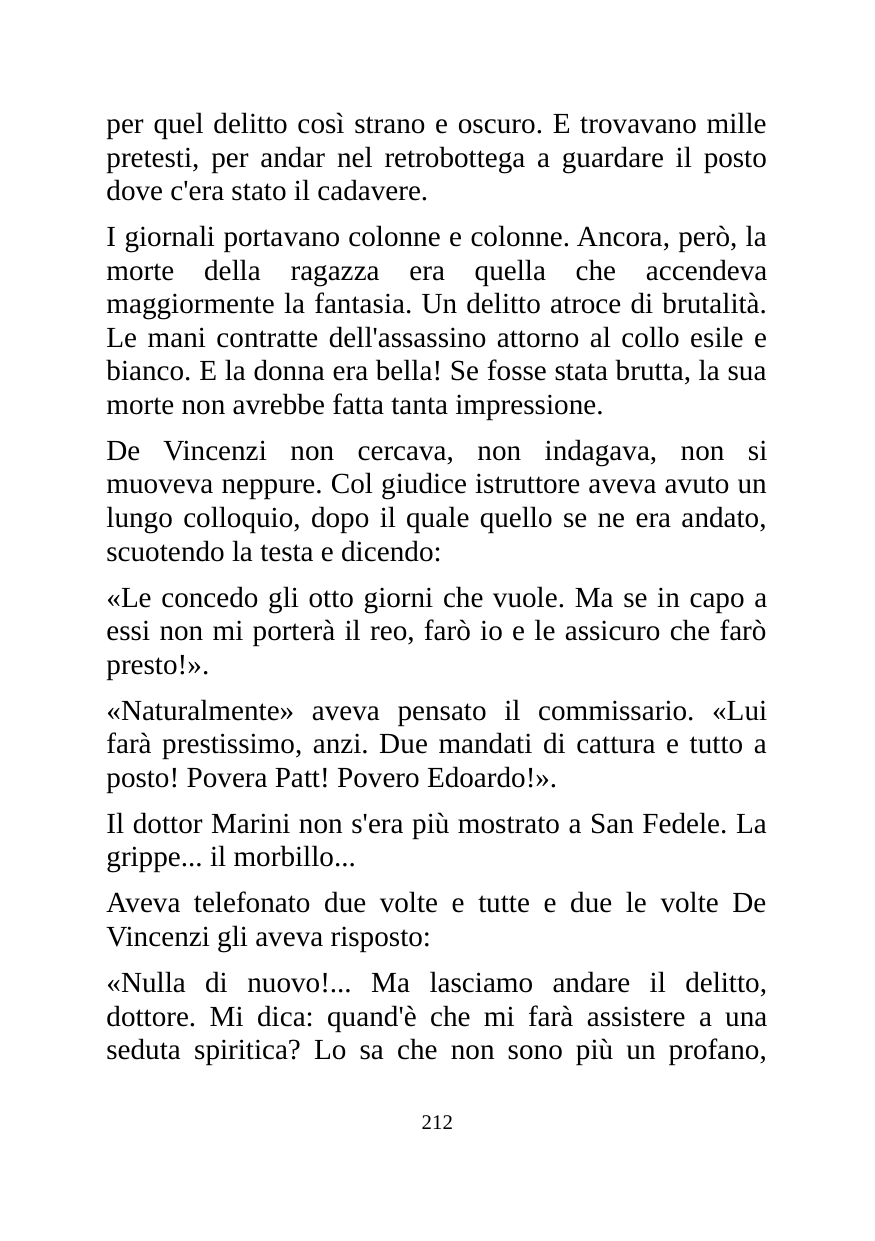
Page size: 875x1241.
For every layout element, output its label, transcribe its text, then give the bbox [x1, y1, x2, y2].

text I giornali portavano colonne e colonne. Ancora, però, la morte della ragazza era quella che accendeva maggiormente la fantasia. Un delitto atroce di brutalità. Le mani contratte dell'assassino attorno al collo esile e bianco. E la donna era bella! Se fosse stata brutta, la sua morte non avrebbe fatta tanta impressione. [106, 219, 768, 421]
text De Vincenzi non cercava, non indagava, non si muoveva neppure. Col giudice istruttore aveva avuto un lungo colloquio, dopo il quale quello se ne era andato, scuotendo la testa e dicendo: [106, 433, 768, 567]
text Aveva telefonato due volte e tutte e due le volte De Vincenzi gli aveva risposto: [106, 886, 768, 953]
text per quel delitto così strano e oscuro. E trovavano mille pretesti, per andar nel retrobottega a guardare il posto dove c'era stato il cadavere. [106, 106, 768, 207]
text Il dottor Marini non s'era più mostrato a San Fedele. La grippe... il morbillo... [106, 806, 768, 873]
text «Nulla di nuovo!... Ma lasciamo andare il delitto, dottore. Mi dica: quand'è che mi farà assistere a una seduta spiritica? Lo sa che non sono più un profano, [106, 965, 768, 1066]
text «Le concedo gli otto giorni che vuole. Ma se in capo a essi non mi porterà il reo, farò io e le assicuro che farò presto!». [106, 580, 768, 680]
text «Naturalmente» aveva pensato il commissario. «Lui farà prestissimo, anzi. Due mandati di cattura e tutto a posto! Povera Patt! Povero Edoardo!». [106, 693, 768, 793]
